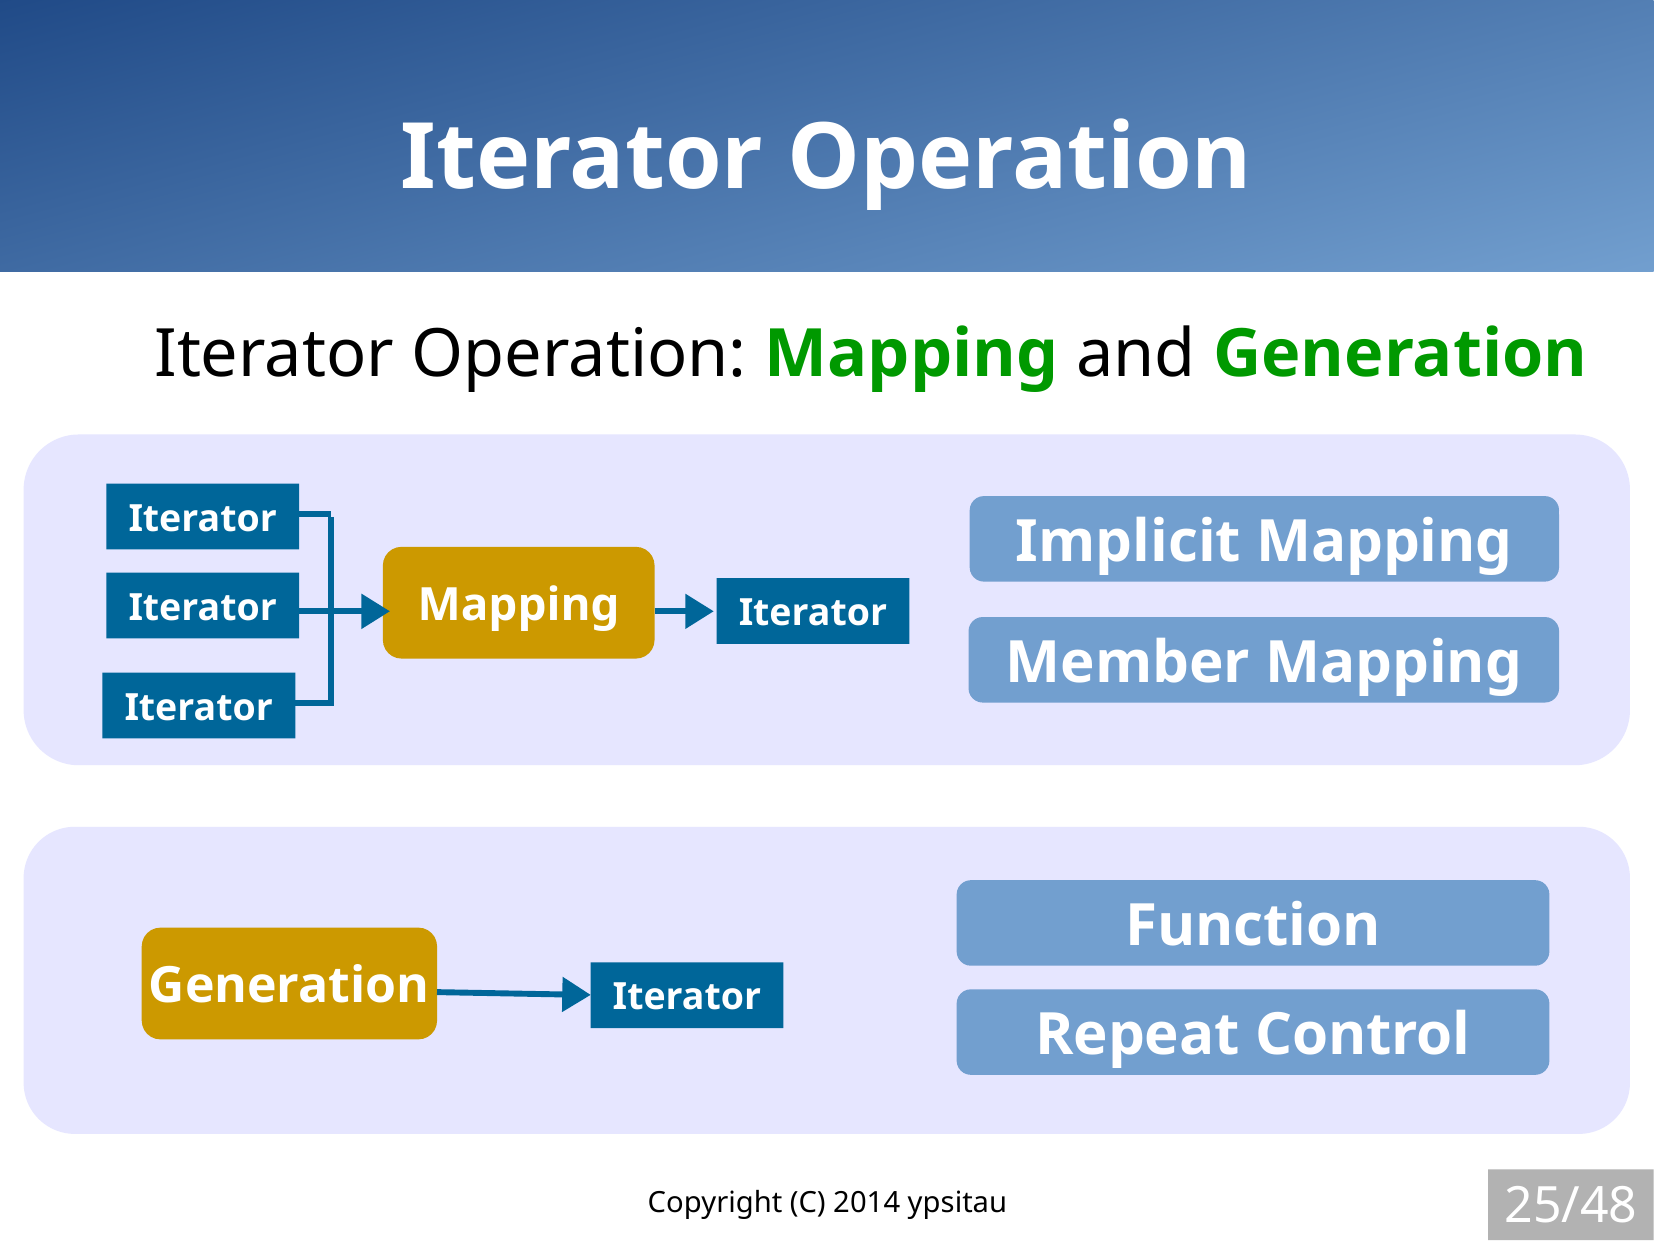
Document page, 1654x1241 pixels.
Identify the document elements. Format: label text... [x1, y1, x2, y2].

text_box [23, 434, 1630, 766]
text_box Iterator [590, 962, 784, 1028]
text_box Iterator [716, 578, 910, 644]
text_box Mapping [382, 546, 655, 659]
text_box Member Mapping [968, 617, 1560, 703]
text_box Iterator [102, 673, 296, 738]
text_box Repeat Control [956, 989, 1550, 1075]
text_box Implicit Mapping [969, 496, 1560, 582]
text_box Generation [141, 927, 438, 1040]
text_box Iterator Operation: Mapping and Generation [139, 297, 1514, 401]
text_box Function [956, 880, 1550, 966]
title Iterator Operation [82, 49, 1571, 257]
text_box Iterator [106, 573, 300, 638]
text_box [23, 826, 1630, 1134]
text_box Iterator [106, 484, 300, 549]
